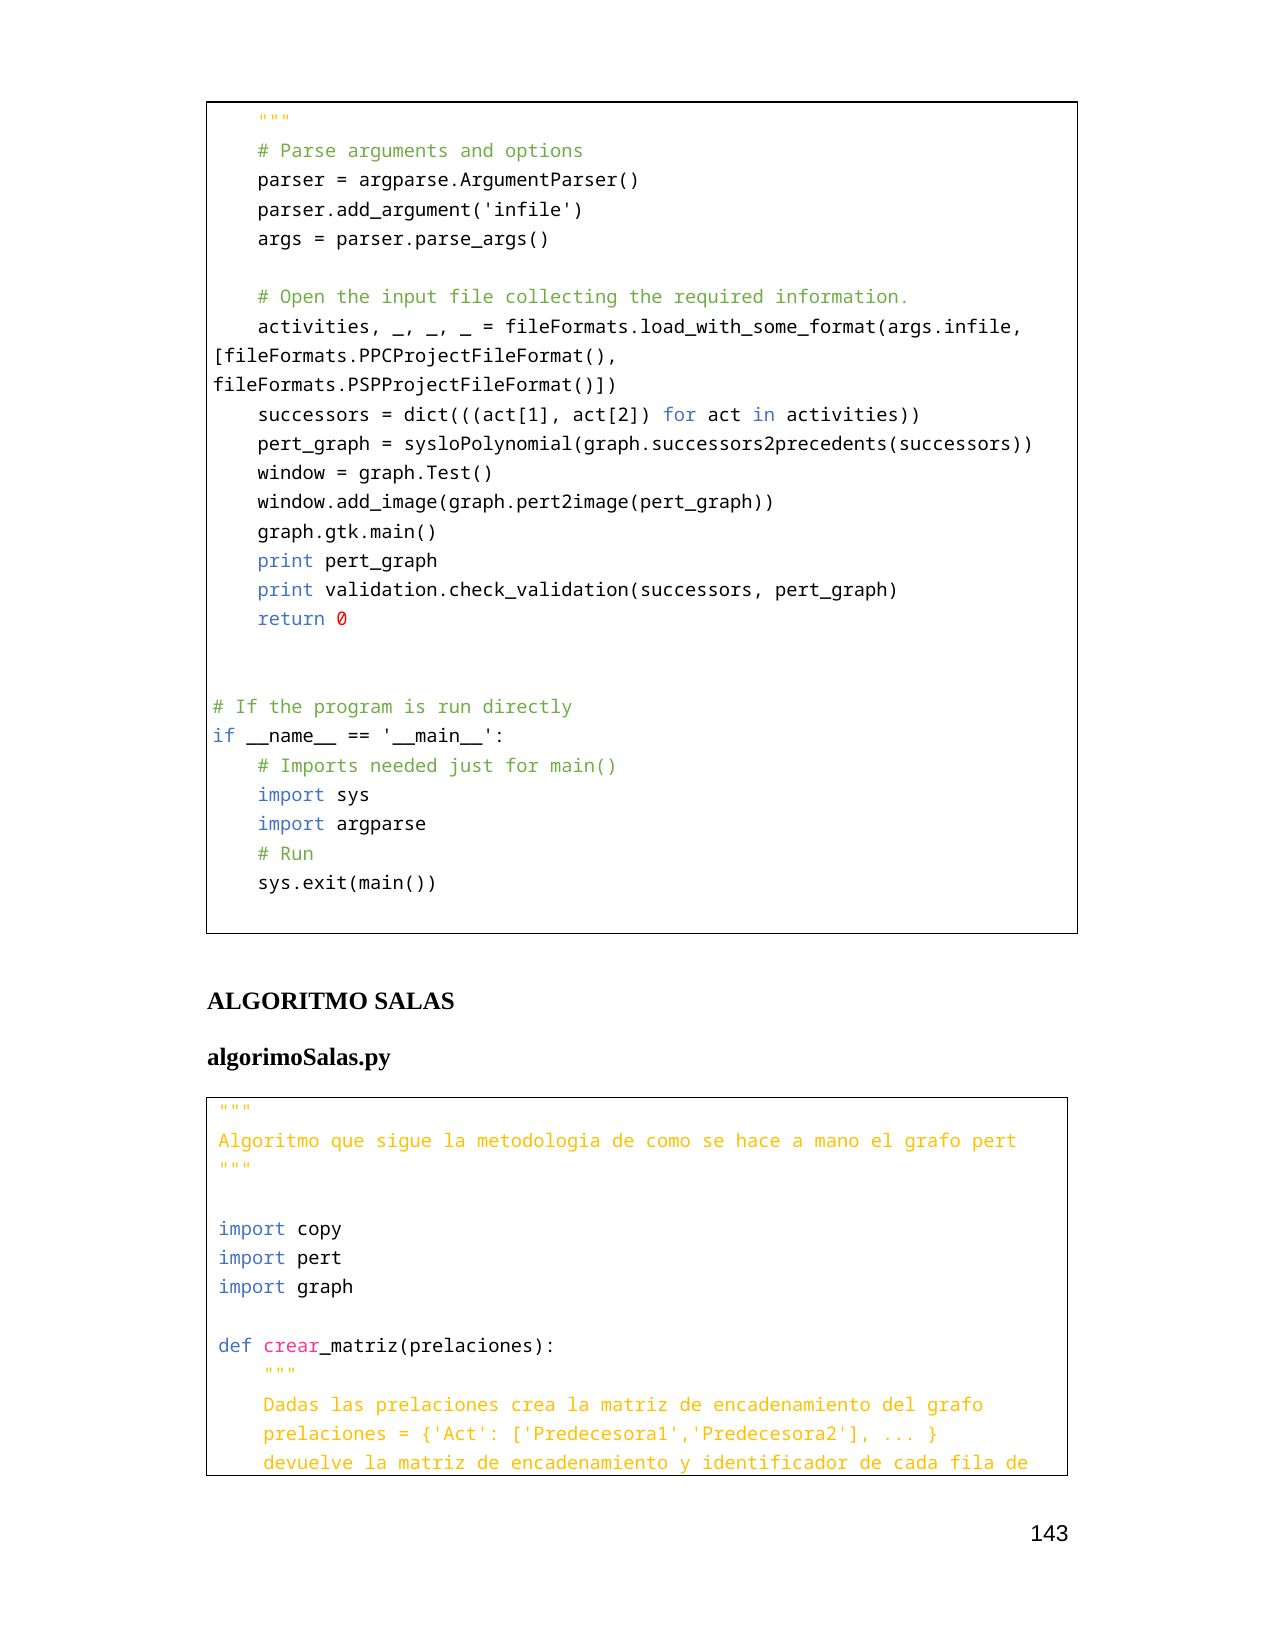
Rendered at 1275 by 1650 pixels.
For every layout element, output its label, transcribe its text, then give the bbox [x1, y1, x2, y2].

text algorimoSalas.py [207, 1042, 1068, 1070]
table_header """ # Parse arguments and options parser = argparse.ArgumentParser() parser.add_argument('infile') args = parser.parse_args() # Open the input file collecting the required information. activities, _, _, _ = fileFormats.load_with_some_format(args.infile, [fileFormats.PPCProjectFileFormat(), fileFormats.PSPProjectFileFormat()]) successors = dict(((act[1], act[2]) for act in activities)) pert_graph = sysloPolynomial(graph.successors2precedents(successors)) window = graph.Test() window.add_image(graph.pert2image(pert_graph)) graph.gtk.main() print pert_graph print validation.check_validation(successors, pert_graph) return 0 # If the program is run directly if __name__ == '__main__': # Imports needed just for main() import sys import argparse # Run sys.exit(main()) [207, 103, 1077, 933]
text ALGORITMO SALAS [207, 986, 1068, 1015]
table_header """ Algoritmo que sigue la metodologia de como se hace a mano el grafo pert """ import copy import pert import graph def crear_matriz(prelaciones): """ Dadas las prelaciones crea la matriz de encadenamiento del grafo prelaciones = {'Act': ['Predecesora1','Predecesora2'], ... } devuelve la matriz de encadenamiento y identificador de cada fila de [207, 1098, 1067, 1475]
